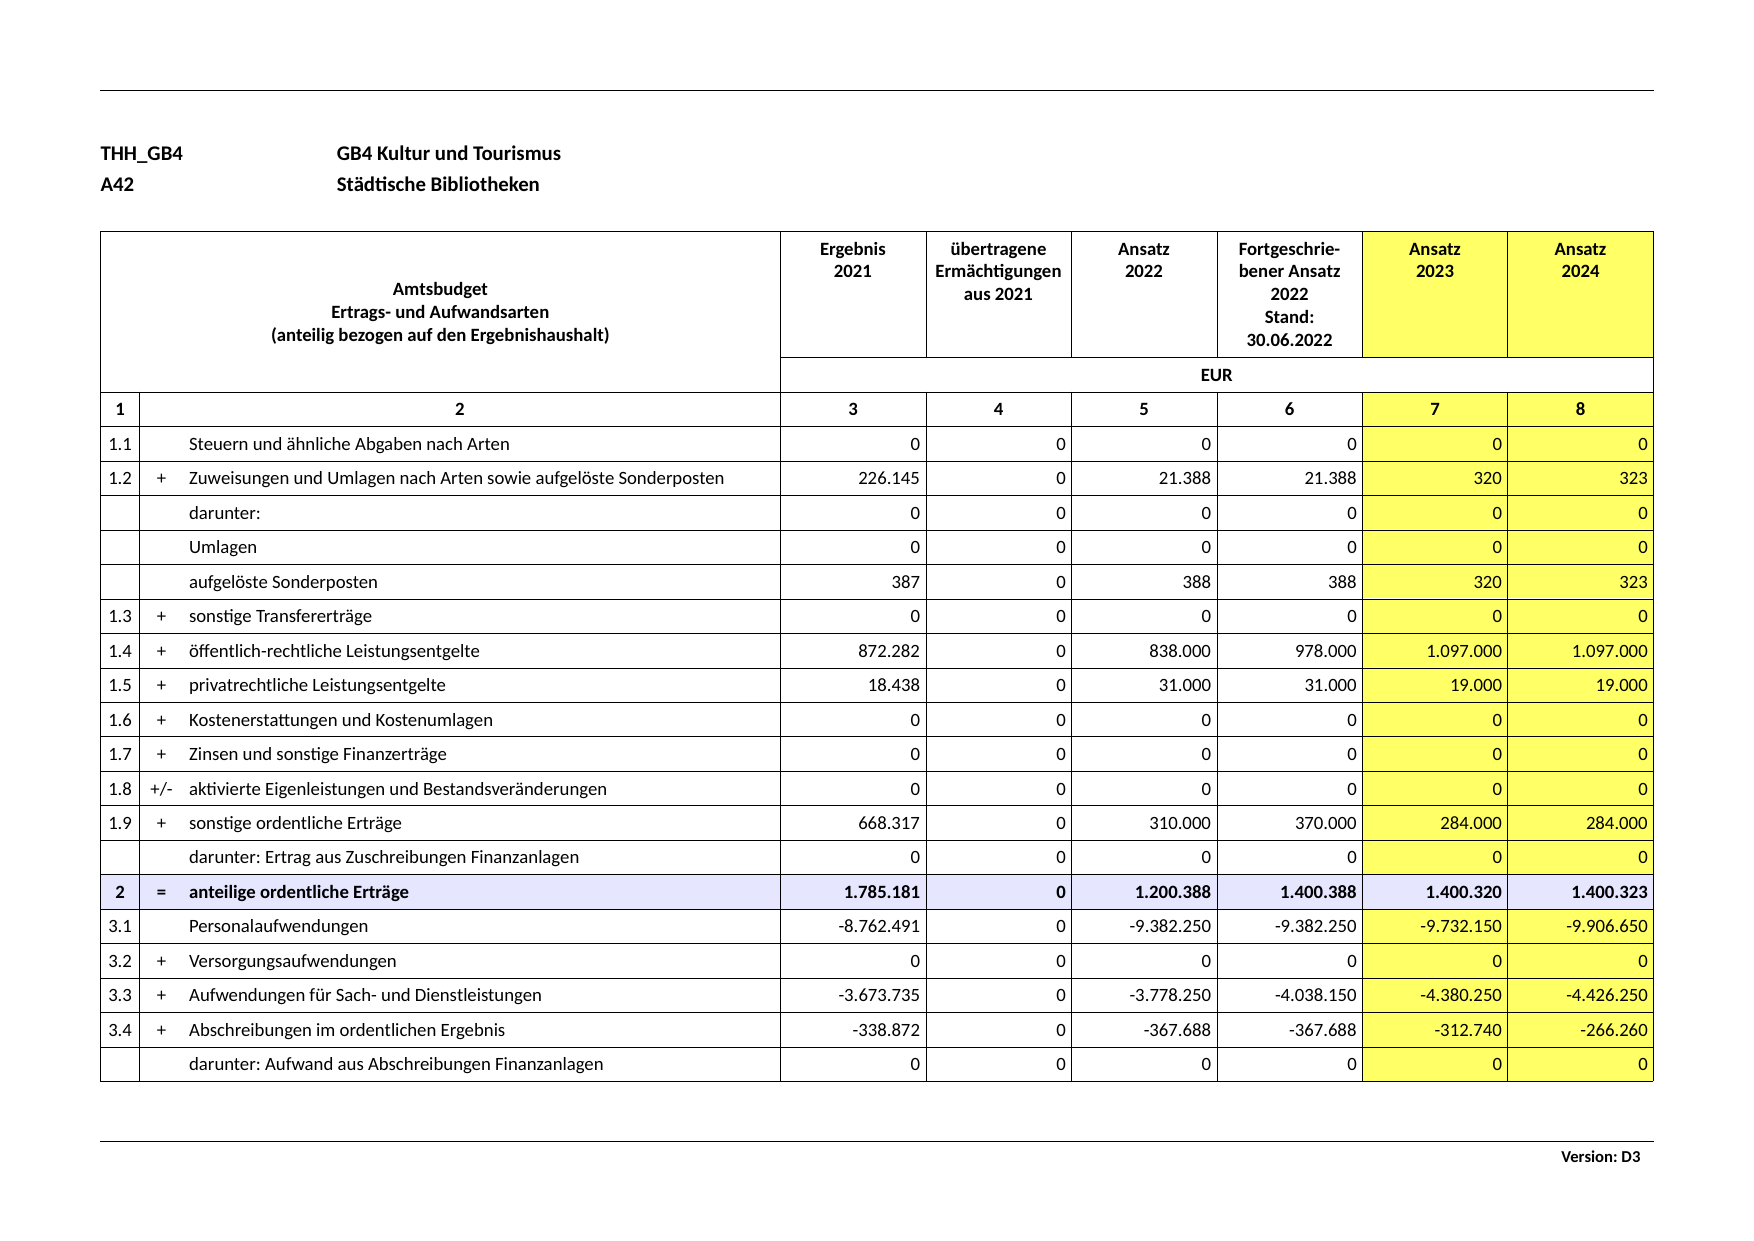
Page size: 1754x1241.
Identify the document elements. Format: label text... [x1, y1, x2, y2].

table_cell 0 [927, 841, 1071, 874]
table_cell 0 [1508, 496, 1653, 529]
table_cell 0 [927, 1013, 1071, 1047]
table_cell 0 [1363, 1048, 1507, 1081]
table_cell + [140, 703, 183, 736]
table_cell privatrechtliche Leistungsentgelte [183, 669, 780, 702]
table_cell 1.1 [101, 427, 139, 461]
table_cell 1.2 [101, 462, 139, 495]
table_cell + [140, 669, 183, 702]
table_cell 0 [927, 944, 1071, 978]
table_cell 0 [781, 703, 926, 736]
table_cell 1 [101, 393, 139, 426]
table_cell 1.9 [101, 806, 139, 840]
table_cell -9.382.250 [1218, 910, 1362, 943]
table_cell [101, 565, 139, 598]
table_cell 0 [1218, 496, 1362, 529]
table_cell 0 [1508, 600, 1653, 633]
table_cell 668.317 [781, 806, 926, 840]
table_cell 872.282 [781, 634, 926, 667]
table_cell 3.4 [101, 1013, 139, 1047]
table_cell 0 [1218, 531, 1362, 564]
table_cell 0 [781, 772, 926, 805]
table_cell 0 [927, 772, 1071, 805]
table_cell [101, 841, 139, 874]
table_cell 0 [1508, 427, 1653, 461]
table_cell 0 [1508, 1048, 1653, 1081]
table_cell 2 [101, 875, 139, 909]
table_cell -338.872 [781, 1013, 926, 1047]
table_cell -4.380.250 [1363, 979, 1507, 1012]
table_cell 0 [1072, 772, 1217, 805]
table_cell 0 [927, 979, 1071, 1012]
table_cell 284.000 [1363, 806, 1507, 840]
table_cell -312.740 [1363, 1013, 1507, 1047]
table_header Ansatz 2023 [1363, 232, 1507, 357]
table_cell 0 [1508, 944, 1653, 978]
text A42 Städtische Bibliotheken [100, 172, 1653, 197]
table_cell 0 [781, 496, 926, 529]
table_cell Aufwendungen für Sach- und Dienstleistungen [183, 979, 780, 1012]
table_cell 388 [1218, 565, 1362, 598]
table_cell sonstige ordentliche Erträge [183, 806, 780, 840]
table_cell 310.000 [1072, 806, 1217, 840]
table_cell Personalaufwendungen [183, 910, 780, 943]
table_cell 0 [927, 1048, 1071, 1081]
table_cell + [140, 600, 183, 633]
table_cell 1.8 [101, 772, 139, 805]
table_cell 0 [1218, 841, 1362, 874]
table_cell -9.732.150 [1363, 910, 1507, 943]
table_cell -367.688 [1218, 1013, 1362, 1047]
table_cell 1.200.388 [1072, 875, 1217, 909]
table_cell 0 [1508, 841, 1653, 874]
table_cell 19.000 [1363, 669, 1507, 702]
table_cell 0 [927, 565, 1071, 598]
table_cell 0 [1072, 703, 1217, 736]
table_cell 3.1 [101, 910, 139, 943]
table_cell 0 [781, 841, 926, 874]
table_cell 978.000 [1218, 634, 1362, 667]
table_cell [140, 427, 183, 461]
table_cell 0 [927, 634, 1071, 667]
table_cell 1.785.181 [781, 875, 926, 909]
table_cell 1.097.000 [1508, 634, 1653, 667]
table_cell 323 [1508, 565, 1653, 598]
table_cell 0 [781, 600, 926, 633]
table_cell [101, 1048, 139, 1081]
table_cell öffentlich-rechtliche Leistungsentgelte [183, 634, 780, 667]
table_cell EUR [781, 358, 1653, 392]
table_cell [101, 531, 139, 564]
table_cell -4.038.150 [1218, 979, 1362, 1012]
table_cell 4 [927, 393, 1071, 426]
table_cell 1.3 [101, 600, 139, 633]
table_cell 0 [1072, 841, 1217, 874]
table_cell 1.6 [101, 703, 139, 736]
table_cell [140, 496, 183, 529]
table_cell 838.000 [1072, 634, 1217, 667]
table_cell 0 [1508, 772, 1653, 805]
table_cell 0 [1218, 600, 1362, 633]
table_cell 1.4 [101, 634, 139, 667]
table_cell -367.688 [1072, 1013, 1217, 1047]
table_cell 0 [1072, 427, 1217, 461]
table_header übertragene Ermächtigungen aus 2021 [927, 232, 1071, 357]
table_cell -3.673.735 [781, 979, 926, 1012]
table_cell 0 [1363, 737, 1507, 771]
table_cell 6 [1218, 393, 1362, 426]
table_cell 0 [1508, 531, 1653, 564]
table_cell Zuweisungen und Umlagen nach Arten sowie aufgelöste Sonderposten [183, 462, 780, 495]
table_cell 3 [781, 393, 926, 426]
table_cell 0 [1363, 496, 1507, 529]
table_cell 0 [1508, 737, 1653, 771]
table_cell 0 [781, 944, 926, 978]
table_cell 0 [927, 875, 1071, 909]
table_cell 0 [1363, 600, 1507, 633]
table_cell 0 [1072, 496, 1217, 529]
table_cell 0 [1363, 531, 1507, 564]
table_cell 0 [927, 462, 1071, 495]
table_cell 284.000 [1508, 806, 1653, 840]
table_cell 0 [781, 1048, 926, 1081]
table_cell 1.5 [101, 669, 139, 702]
table_cell 0 [781, 737, 926, 771]
table_cell + [140, 979, 183, 1012]
table_cell + [140, 462, 183, 495]
table_header Amtsbudget Ertrags- und Aufwandsarten (anteilig bezogen auf den Ergebnishaushalt) [101, 232, 780, 392]
table_cell 0 [1508, 703, 1653, 736]
table_cell 2 [140, 393, 780, 426]
table_cell + [140, 806, 183, 840]
table_cell Versorgungsaufwendungen [183, 944, 780, 978]
table_cell anteilige ordentliche Erträge [183, 875, 780, 909]
table_cell [140, 1048, 183, 1081]
table_cell 0 [927, 531, 1071, 564]
table_cell 7 [1363, 393, 1507, 426]
table_cell 19.000 [1508, 669, 1653, 702]
table_cell -9.382.250 [1072, 910, 1217, 943]
table_cell 323 [1508, 462, 1653, 495]
table_cell 0 [1363, 703, 1507, 736]
table_cell aktivierte Eigenleistungen und Bestandsveränderungen [183, 772, 780, 805]
table_header Ansatz 2022 [1072, 232, 1217, 357]
table_cell 0 [1363, 772, 1507, 805]
table_cell -8.762.491 [781, 910, 926, 943]
table_cell 0 [927, 703, 1071, 736]
table_cell 0 [1218, 772, 1362, 805]
table_cell 1.400.323 [1508, 875, 1653, 909]
table_header Ergebnis 2021 [781, 232, 926, 357]
table_cell Umlagen [183, 531, 780, 564]
table_cell 320 [1363, 565, 1507, 598]
table_cell sonstige Transfererträge [183, 600, 780, 633]
table_cell +/- [140, 772, 183, 805]
table_cell 5 [1072, 393, 1217, 426]
table_cell Abschreibungen im ordentlichen Ergebnis [183, 1013, 780, 1047]
table_cell 0 [1363, 944, 1507, 978]
table_cell 3.2 [101, 944, 139, 978]
table_cell 0 [1363, 427, 1507, 461]
table_cell 0 [927, 496, 1071, 529]
table_cell 0 [781, 531, 926, 564]
table_cell 0 [927, 910, 1071, 943]
table_cell [101, 496, 139, 529]
table_cell 0 [1218, 703, 1362, 736]
table_cell [140, 841, 183, 874]
table_cell 0 [927, 600, 1071, 633]
table_cell 0 [1218, 944, 1362, 978]
table_cell 388 [1072, 565, 1217, 598]
table_cell 370.000 [1218, 806, 1362, 840]
table_cell 0 [781, 427, 926, 461]
table_cell 0 [1072, 1048, 1217, 1081]
table_cell 3.3 [101, 979, 139, 1012]
table_cell 0 [1072, 944, 1217, 978]
table_cell 0 [1072, 737, 1217, 771]
table_cell 0 [1072, 531, 1217, 564]
table_cell -4.426.250 [1508, 979, 1653, 1012]
table_cell 0 [1363, 841, 1507, 874]
table_cell 8 [1508, 393, 1653, 426]
table_cell Zinsen und sonstige Finanzerträge [183, 737, 780, 771]
table_cell Steuern und ähnliche Abgaben nach Arten [183, 427, 780, 461]
table_cell darunter: [183, 496, 780, 529]
table_cell 1.097.000 [1363, 634, 1507, 667]
table_cell [140, 531, 183, 564]
table_cell 31.000 [1218, 669, 1362, 702]
table_cell + [140, 634, 183, 667]
table_cell aufgelöste Sonderposten [183, 565, 780, 598]
table_cell 0 [927, 427, 1071, 461]
table_cell 1.400.320 [1363, 875, 1507, 909]
table_cell 0 [927, 669, 1071, 702]
table_cell -266.260 [1508, 1013, 1653, 1047]
table_cell 0 [1218, 737, 1362, 771]
table_cell -3.778.250 [1072, 979, 1217, 1012]
table_cell 18.438 [781, 669, 926, 702]
table_cell darunter: Ertrag aus Zuschreibungen Finanzanlagen [183, 841, 780, 874]
table_cell darunter: Aufwand aus Abschreibungen Finanzanlagen [183, 1048, 780, 1081]
table_cell 320 [1363, 462, 1507, 495]
table_cell + [140, 944, 183, 978]
table_header Fortgeschrie-bener Ansatz 2022 Stand: 30.06.2022 [1218, 232, 1362, 357]
table_cell + [140, 1013, 183, 1047]
table_cell 1.7 [101, 737, 139, 771]
table_cell Kostenerstattungen und Kostenumlagen [183, 703, 780, 736]
table_cell 0 [927, 737, 1071, 771]
table_cell 387 [781, 565, 926, 598]
table_cell + [140, 737, 183, 771]
table_cell 31.000 [1072, 669, 1217, 702]
table_cell [140, 910, 183, 943]
table_cell [140, 565, 183, 598]
table_cell -9.906.650 [1508, 910, 1653, 943]
table_cell 0 [1218, 427, 1362, 461]
table_cell 21.388 [1072, 462, 1217, 495]
table_cell 0 [1218, 1048, 1362, 1081]
table_cell 1.400.388 [1218, 875, 1362, 909]
table_cell 226.145 [781, 462, 926, 495]
table_cell 0 [1072, 600, 1217, 633]
table_cell 21.388 [1218, 462, 1362, 495]
table_header Ansatz 2024 [1508, 232, 1653, 357]
text THH_GB4 GB4 Kultur und Tourismus [100, 140, 1653, 166]
table_cell 0 [927, 806, 1071, 840]
table_cell = [140, 875, 183, 909]
